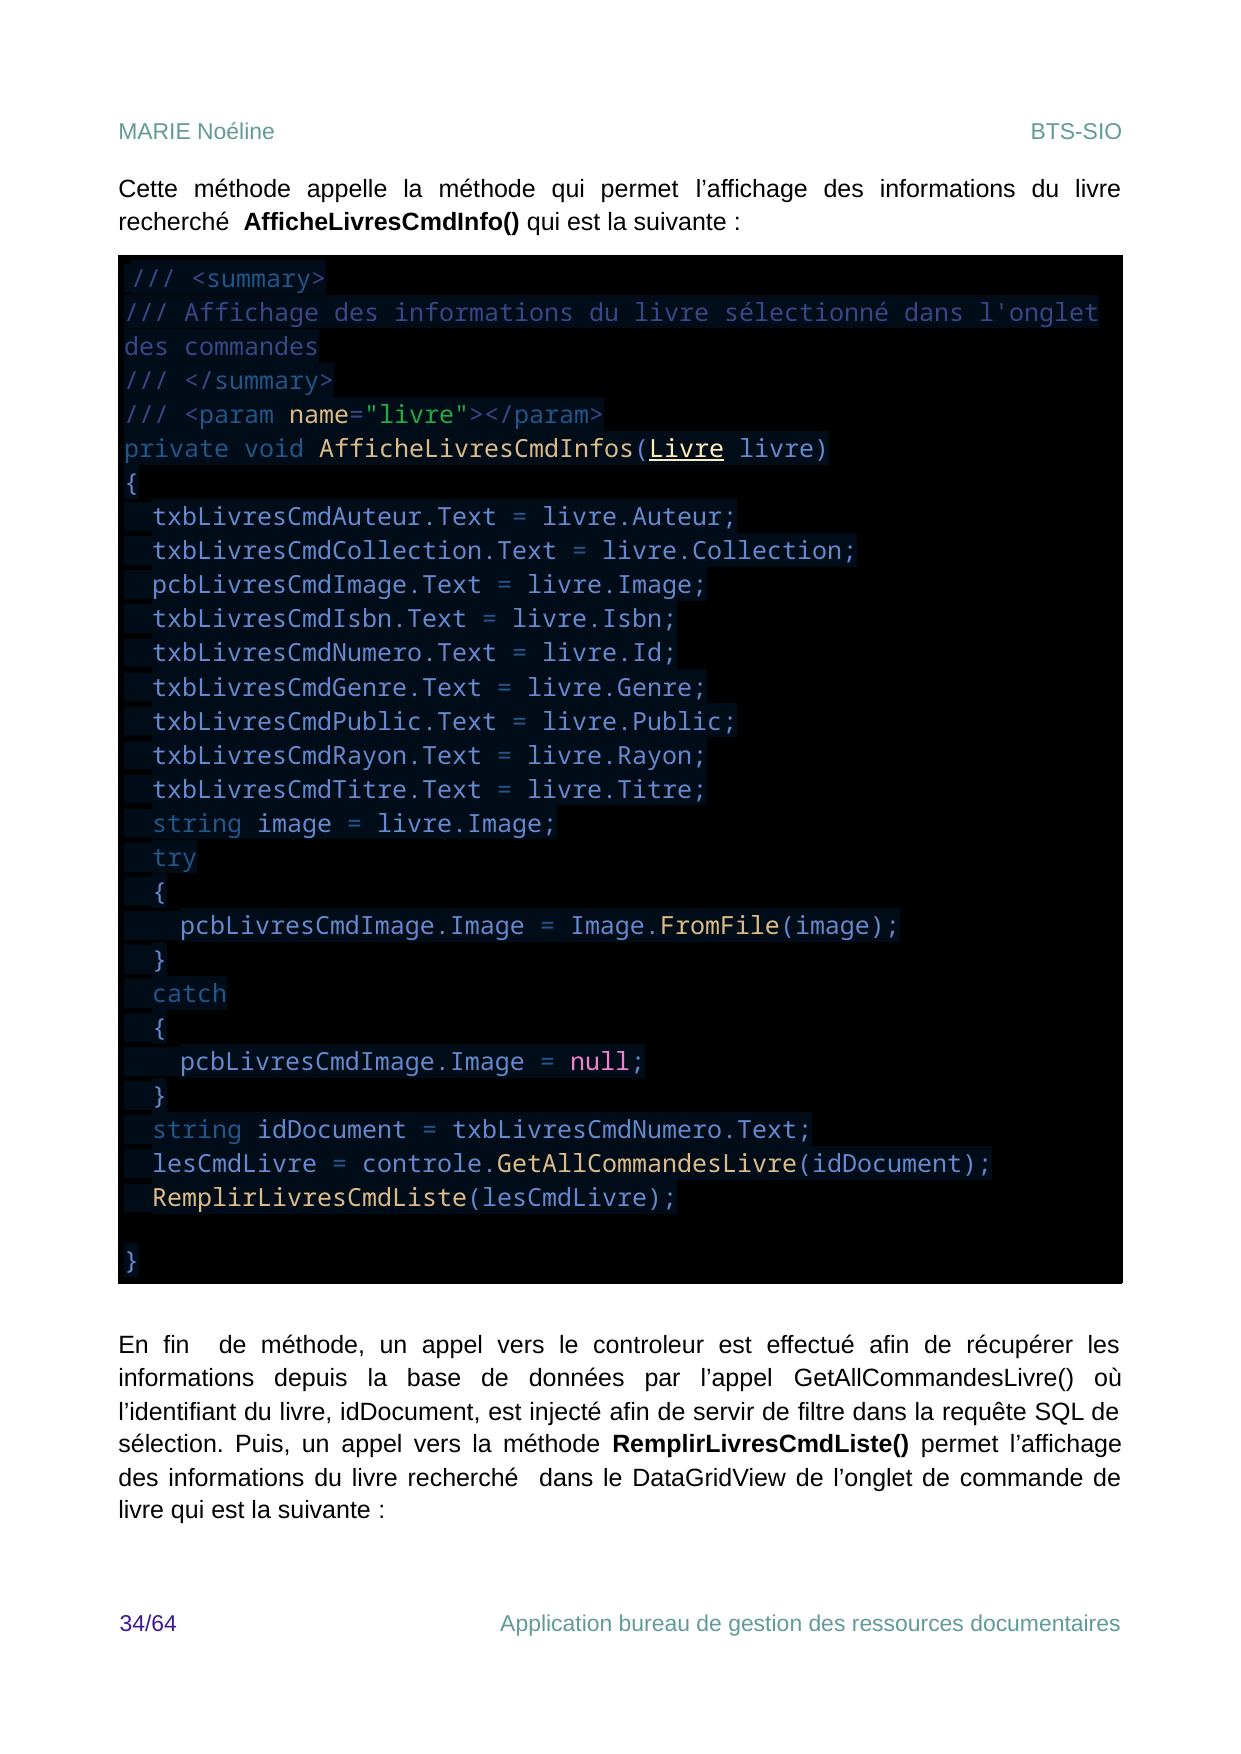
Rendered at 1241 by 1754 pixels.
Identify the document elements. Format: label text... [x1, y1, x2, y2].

text Cette méthode appelle la méthode qui permet l’affichage des informations du livre recherché AfficheLivresCmdInfo() qui est la suivante : [118, 174, 1122, 236]
table_header /// <summary> /// Affichage des informations du livre sélectionné dans l'onglet des commandes /// </summary> /// <param name="livre"></param> private void AfficheLivresCmdInfos(Livre livre) { txbLivresCmdAuteur.Text = livre.Auteur; txbLivresCmdCollection.Text = livre.Collection; pcbLivresCmdImage.Text = livre.Image; txbLivresCmdIsbn.Text = livre.Isbn; txbLivresCmdNumero.Text = livre.Id; txbLivresCmdGenre.Text = livre.Genre; txbLivresCmdPublic.Text = livre.Public; txbLivresCmdRayon.Text = livre.Rayon; txbLivresCmdTitre.Text = livre.Titre; string image = livre.Image; try { pcbLivresCmdImage.Image = Image.FromFile(image); } catch { pcbLivresCmdImage.Image = null; } string idDocument = txbLivresCmdNumero.Text; lesCmdLivre = controle.GetAllCommandesLivre(idDocument); RemplirLivresCmdListe(lesCmdLivre); } [119, 256, 1122, 1283]
text En fin de méthode, un appel vers le controleur est effectué afin de récupérer les informations depuis la base de données par l’appel GetAllCommandesLivre() où l’identifiant du livre, idDocument, est injecté afin de servir de filtre dans la requête SQL de sélection. Puis, un appel vers la méthode RemplirLivresCmdListe() permet l’affichage des informations du livre recherché dans le DataGridView de l’onglet de commande de livre qui est la suivante : [118, 1330, 1122, 1524]
